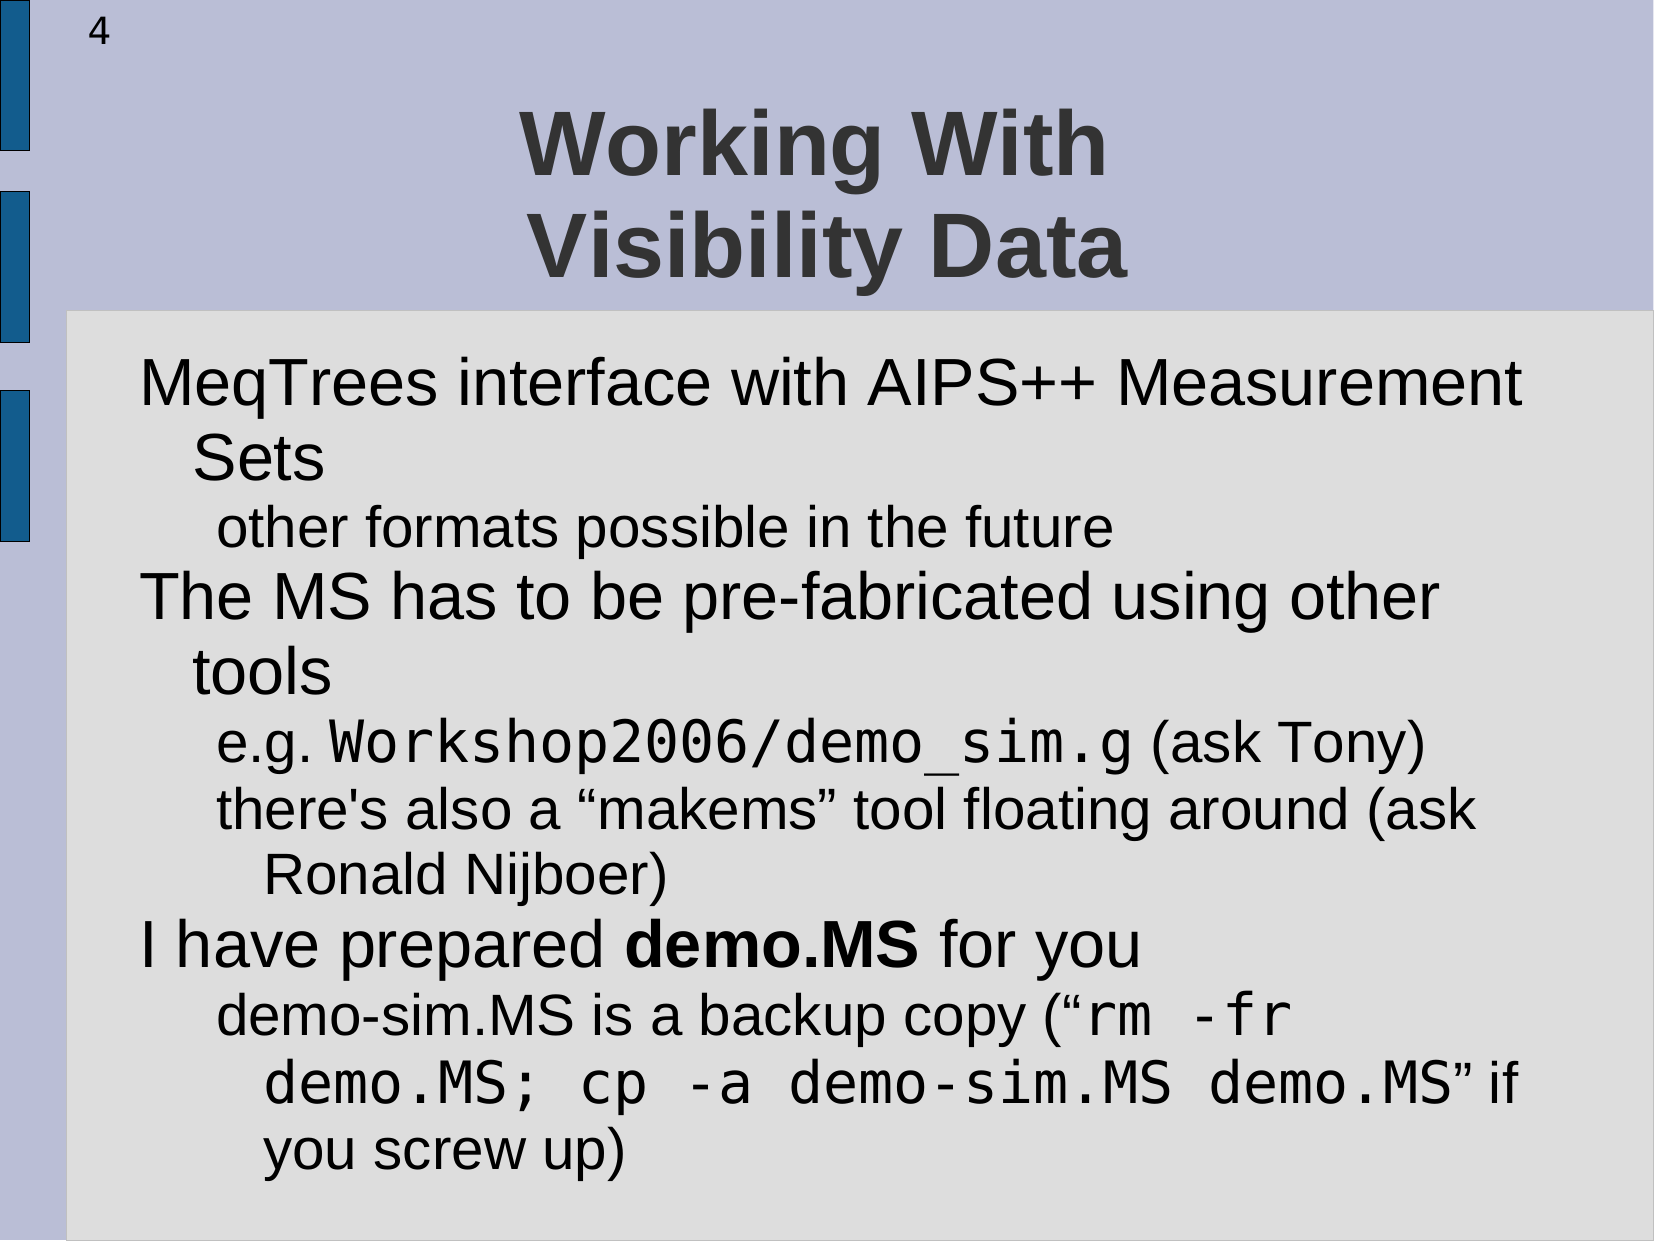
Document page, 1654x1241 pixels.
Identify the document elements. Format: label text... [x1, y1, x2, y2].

list MeqTrees interface with AIPS++ Measurement Sets other formats possible in the future The MS has to be pre-fabricated using other tools e.g. Workshop2006/demo_sim.g (ask Tony) there's also a “makems” tool floating around (ask Ronald Nijboer) I have prepared demo.MS for you demo-sim.MS is a backup copy (“rm -fr demo.MS; cp -a demo-sim.MS demo.MS” if you screw up) [121, 344, 1534, 1208]
title Working With Visibility Data [121, 87, 1534, 302]
text_box [75, 2, 310, 76]
